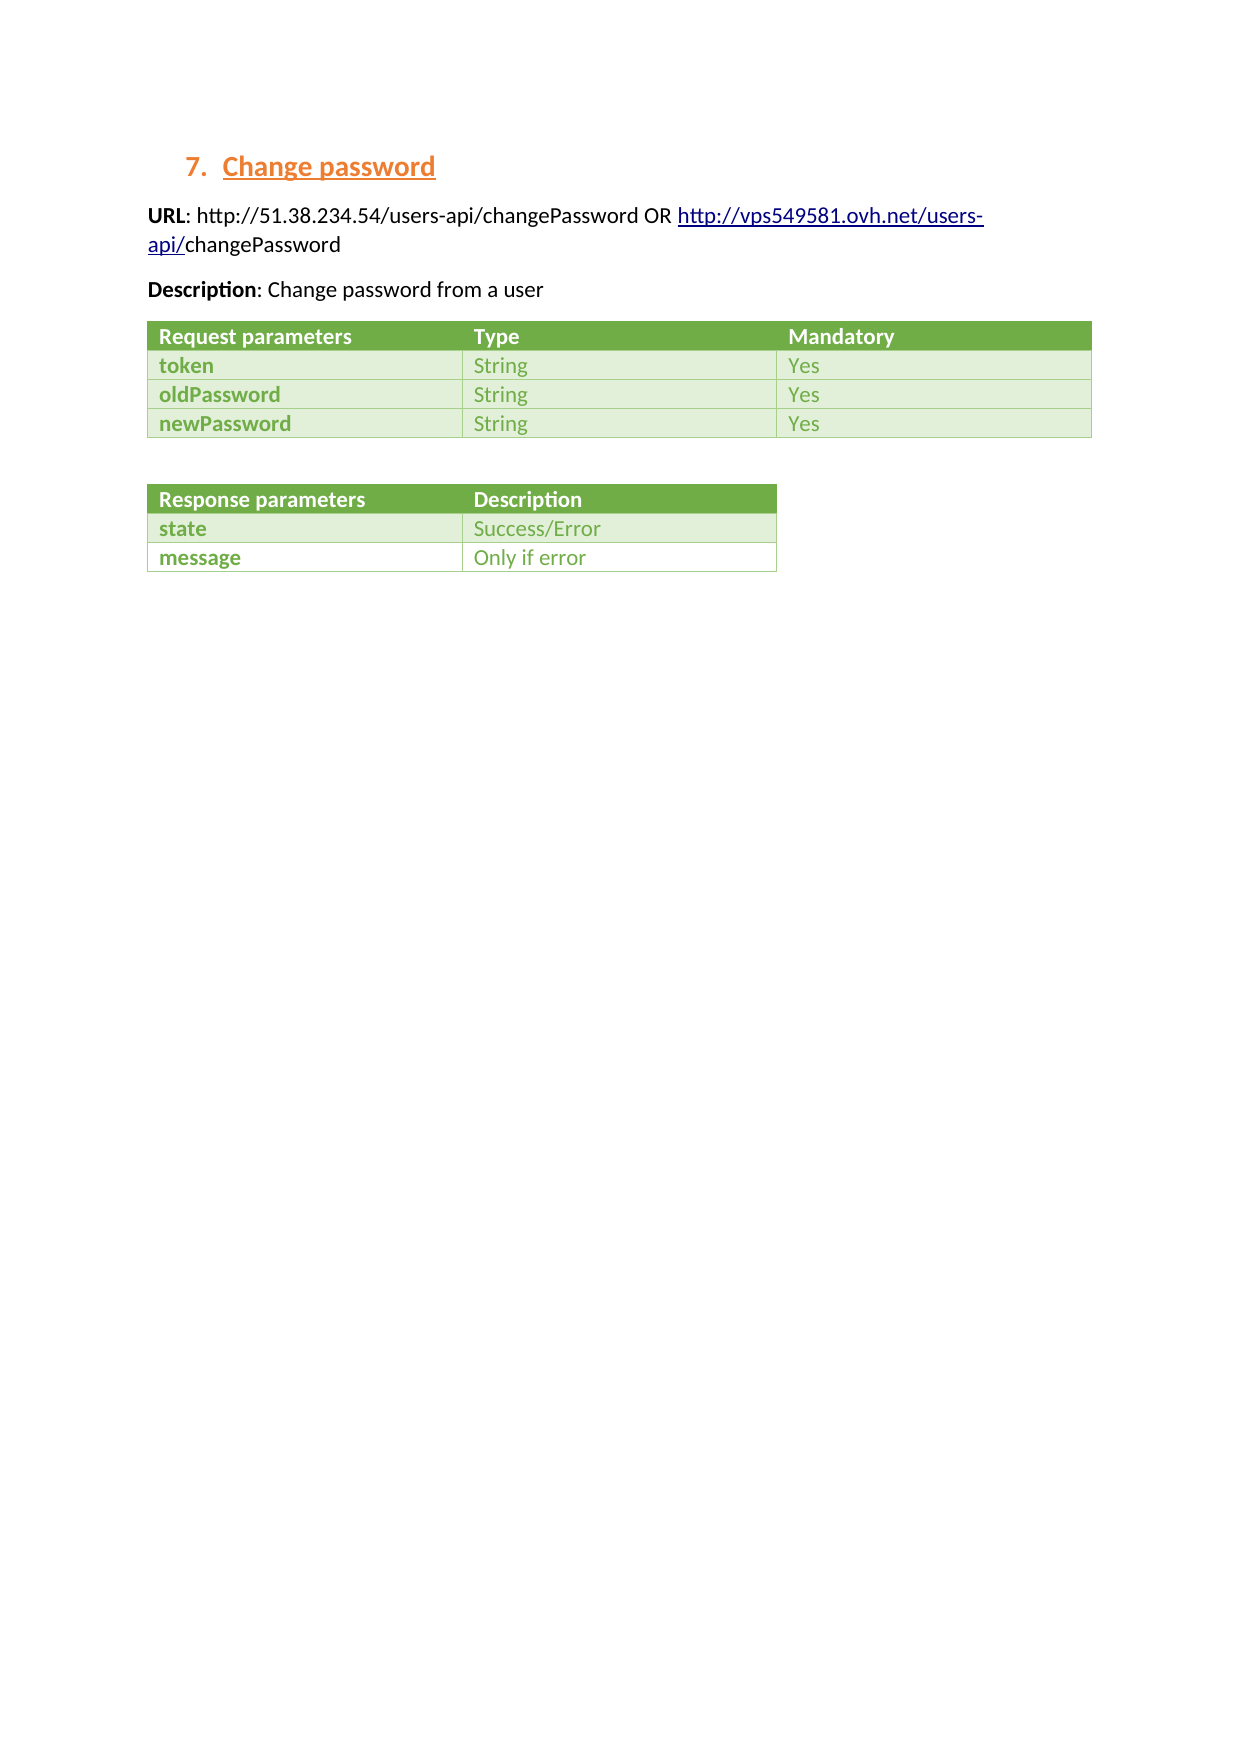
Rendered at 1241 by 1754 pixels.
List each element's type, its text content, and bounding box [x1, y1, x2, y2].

text Description: Change password from a user [148, 275, 1093, 303]
table_cell String [463, 351, 776, 379]
table_cell newPassword [148, 409, 462, 437]
table_header Type [462, 322, 777, 350]
text URL: http://51.38.234.54/users-api/changePassword OR http://vps549581.ovh.net/users-api/changePassword [148, 201, 1093, 258]
table_cell Success/Error [463, 514, 776, 542]
table_cell message [148, 543, 462, 571]
table_header Request parameters [148, 322, 462, 350]
table_header Response parameters [148, 485, 462, 513]
table_cell Yes [777, 351, 1091, 379]
table_header Mandatory [777, 322, 1091, 350]
table_cell token [148, 351, 462, 379]
table_cell String [463, 380, 776, 408]
table_cell Only if error [463, 543, 776, 571]
title Change password [185, 148, 1093, 183]
table_cell Yes [777, 409, 1091, 437]
table_cell state [148, 514, 462, 542]
table_cell oldPassword [148, 380, 462, 408]
table_cell Yes [777, 380, 1091, 408]
table_header Description [462, 485, 776, 513]
table_cell String [463, 409, 776, 437]
